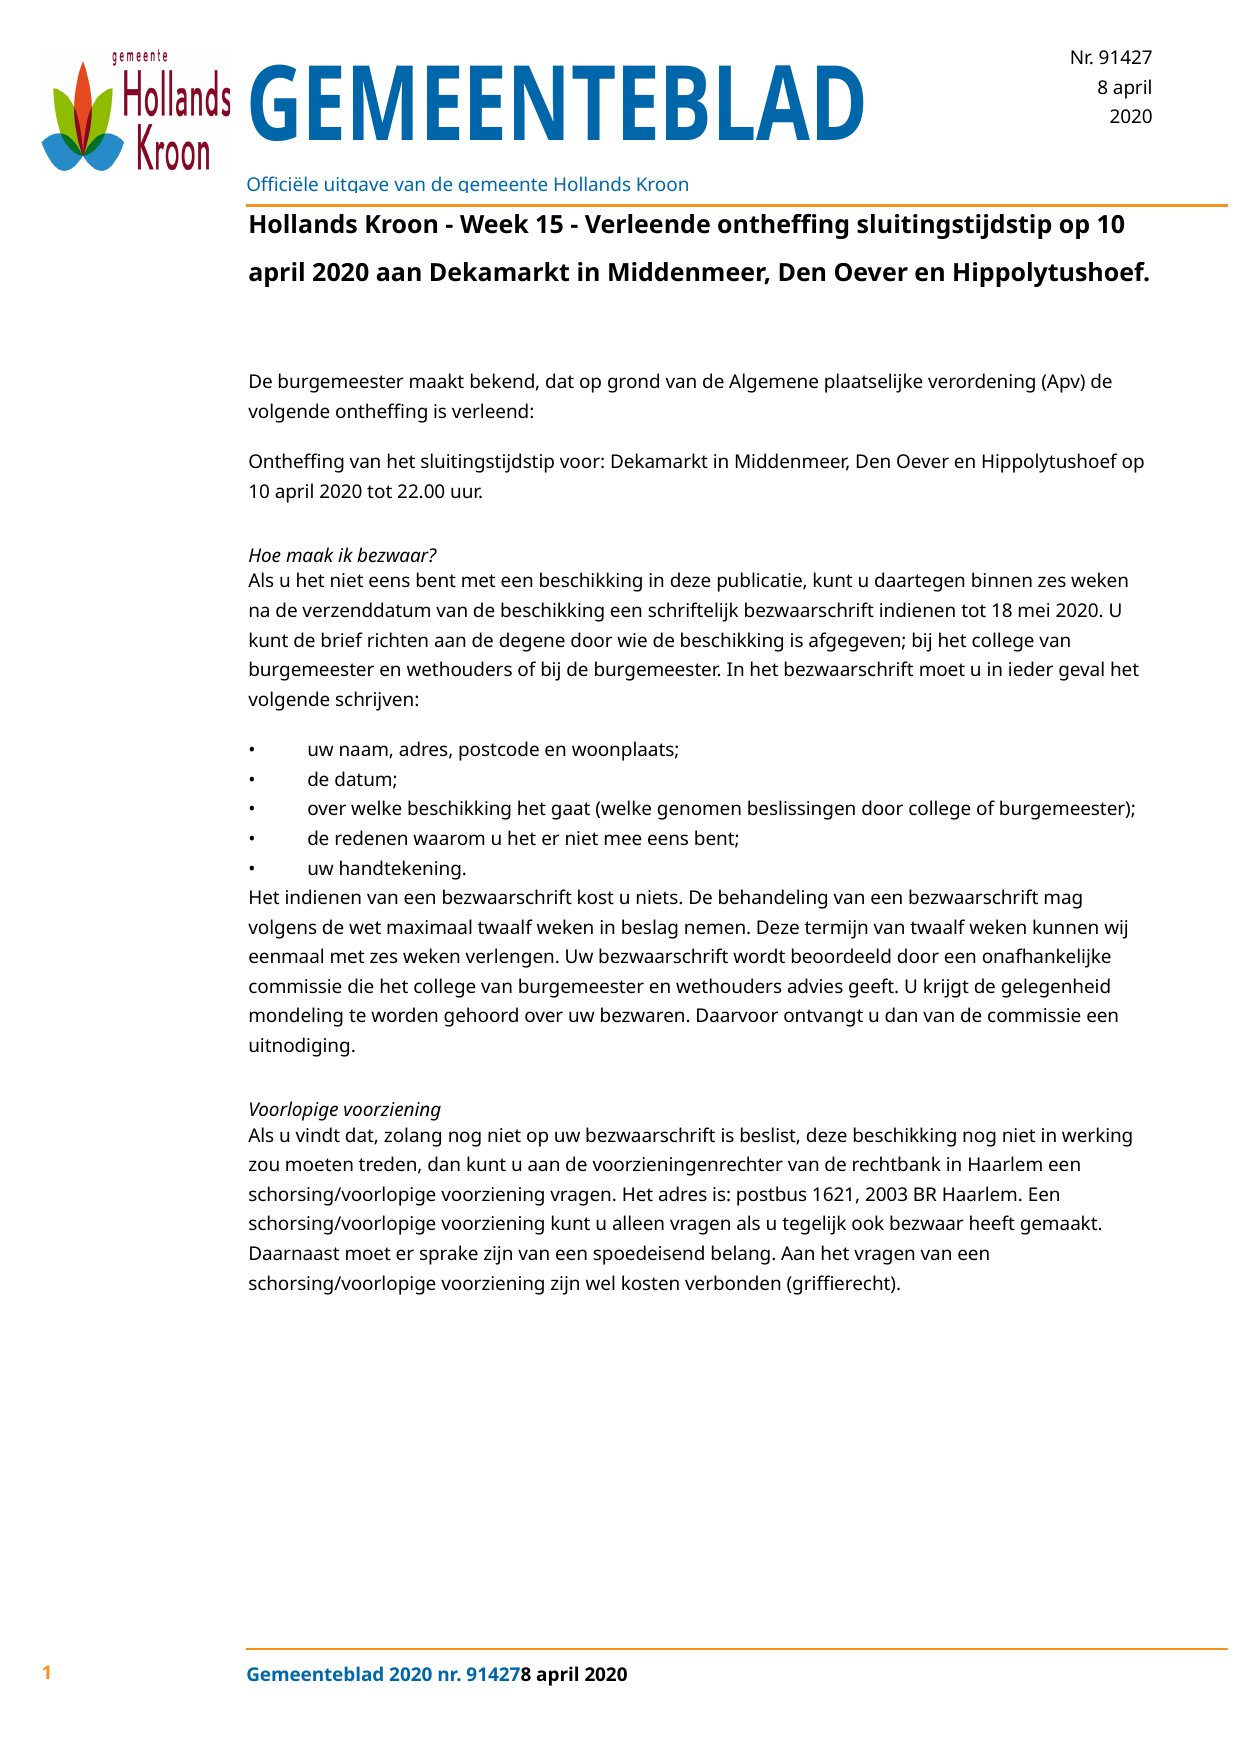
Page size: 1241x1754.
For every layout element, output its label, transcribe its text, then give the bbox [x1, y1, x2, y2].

text Het indienen van een bezwaarschrift kost u niets. De behandeling van een bezwaarschrift mag volgens de wet maximaal twaalf weken in beslag nemen. Deze termijn van twaalf weken kunnen wij eenmaal met zes weken verlengen. Uw bezwaarschrift wordt beoordeeld door een onafhankelijke commissie die het college van burgemeester en wethouders advies geeft. U krijgt de gelegenheid mondeling te worden gehoord over uw bezwaren. Daarvoor ontvangt u dan van de commissie een uitnodiging. [248, 884, 1152, 1058]
picture [41, 47, 231, 172]
text Hoe maak ik bezwaar? [248, 542, 1152, 568]
text De burgemeester maakt bekend, dat op grond van de Algemene plaatselijke verordening (Apv) de volgende ontheffing is verleend: [248, 368, 1152, 424]
list over welke beschikking het gaat (welke genomen beslissingen door college of burgemeester); [248, 796, 1152, 821]
text Ontheffing van het sluitingstijdstip voor: Dekamarkt in Middenmeer, Den Oever en Hippolytushoef op 10 april 2020 tot 22.00 uur. [248, 448, 1152, 504]
list uw naam, adres, postcode en woonplaats; [248, 736, 1152, 762]
list uw handtekening. [248, 855, 1152, 880]
text Voorlopige voorziening [248, 1096, 1152, 1122]
text Hollands Kroon - Week 15 - Verleende ontheffing sluitingstijdstip op 10 april 2020 aan Dekamarkt in Middenmeer, Den Oever en Hippolytushoef. [248, 207, 1152, 288]
text Als u het niet eens bent met een beschikking in deze publicatie, kunt u daartegen binnen zes weken na de verzenddatum van de beschikking een schriftelijk bezwaarschrift indienen tot 18 mei 2020. U kunt de brief richten aan de degene door wie de beschikking is afgegeven; bij het college van burgemeester en wethouders of bij de burgemeester. In het bezwaarschrift moet u in ieder geval het volgende schrijven: [248, 568, 1152, 712]
text Als u vindt dat, zolang nog niet op uw bezwaarschrift is beslist, deze beschikking nog niet in werking zou moeten treden, dan kunt u aan de voorzieningenrechter van de rechtbank in Haarlem een schorsing/voorlopige voorziening vragen. Het adres is: postbus 1621, 2003 BR Haarlem. Een schorsing/voorlopige voorziening kunt u alleen vragen als u tegelijk ook bezwaar heeft gemaakt. Daarnaast moet er sprake zijn van een spoedeisend belang. Aan het vragen van een schorsing/voorlopige voorziening zijn wel kosten verbonden (griffierecht). [248, 1122, 1152, 1296]
list de datum; [248, 766, 1152, 792]
list de redenen waarom u het er niet mee eens bent; [248, 825, 1152, 851]
